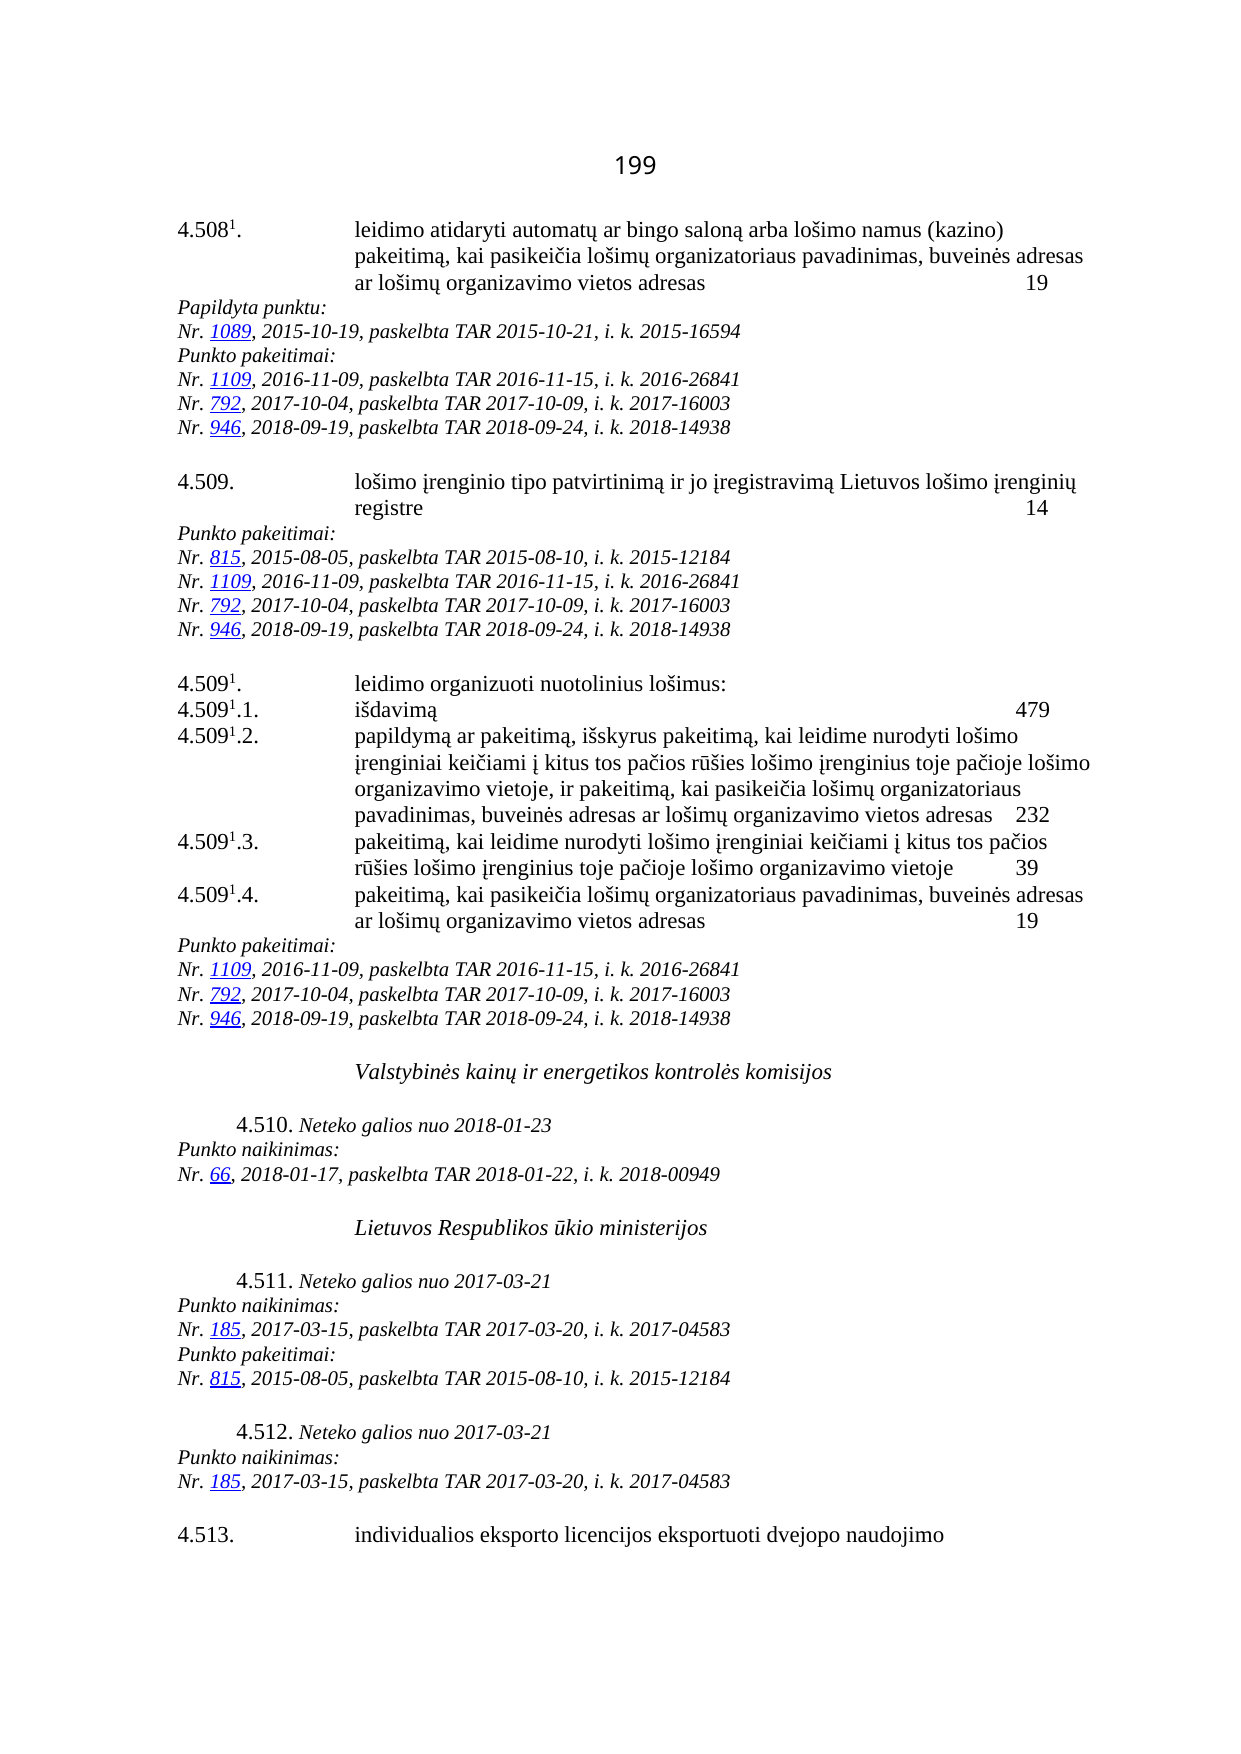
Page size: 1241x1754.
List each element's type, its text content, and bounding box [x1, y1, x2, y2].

text Nr. 185, 2017-03-15, paskelbta TAR 2017-03-20, i. k. 2017-04583 [177, 1317, 1093, 1341]
text Nr. 792, 2017-10-04, paskelbta TAR 2017-10-09, i. k. 2017-16003 [177, 593, 1093, 617]
text Valstybinės kainų ir energetikos kontrolės komisijos [354, 1058, 945, 1111]
text Nr. 1109, 2016-11-09, paskelbta TAR 2016-11-15, i. k. 2016-26841 [177, 957, 1093, 981]
text Punkto pakeitimai: [177, 1341, 1093, 1366]
text 4.511. Neteko galios nuo 2017-03-21 [177, 1267, 1093, 1293]
text 4.510. Neteko galios nuo 2018-01-23 [177, 1111, 1093, 1137]
text Nr. 1089, 2015-10-19, paskelbta TAR 2015-10-21, i. k. 2015-16594 [177, 319, 1093, 343]
text Punkto pakeitimai: [177, 343, 1093, 367]
text Nr. 66, 2018-01-17, paskelbta TAR 2018-01-22, i. k. 2018-00949 [177, 1161, 1093, 1186]
text 4.5091.2. papildymą ar pakeitimą, išskyrus pakeitimą, kai leidime nurodyti lošimo įrenginiai keičiami į kitus tos pačios rūšies lošimo įrenginius toje pačioje lošimo organizavimo vietoje, ir pakeitimą, kai pasikeičia lošimų organizatoriaus pavadinimas, buveinės adresas ar lošimų organizavimo vietos adresas 232 [177, 722, 1093, 828]
text Nr. 1109, 2016-11-09, paskelbta TAR 2016-11-15, i. k. 2016-26841 [177, 367, 1093, 391]
text 4.5091.3. pakeitimą, kai leidime nurodyti lošimo įrenginiai keičiami į kitus tos pačios rūšies lošimo įrenginius toje pačioje lošimo organizavimo vietoje 39 [177, 828, 1093, 881]
text Nr. 946, 2018-09-19, paskelbta TAR 2018-09-24, i. k. 2018-14938 [177, 1006, 1093, 1029]
text 4.5091.1. išdavimą 479 [177, 696, 1093, 722]
text 4.5091.4. pakeitimą, kai pasikeičia lošimų organizatoriaus pavadinimas, buveinės adresas ar lošimų organizavimo vietos adresas 19 [177, 881, 1093, 933]
text 4.5081. leidimo atidaryti automatų ar bingo saloną arba lošimo namus (kazino) pakeitimą, kai pasikeičia lošimų organizatoriaus pavadinimas, buveinės adresas ar lošimų organizavimo vietos adresas 19 [177, 216, 1093, 295]
text 4.5091. leidimo organizuoti nuotolinius lošimus: [177, 670, 1093, 696]
text Nr. 792, 2017-10-04, paskelbta TAR 2017-10-09, i. k. 2017-16003 [177, 391, 1093, 415]
text Nr. 815, 2015-08-05, paskelbta TAR 2015-08-10, i. k. 2015-12184 [177, 1366, 1093, 1389]
text Nr. 946, 2018-09-19, paskelbta TAR 2018-09-24, i. k. 2018-14938 [177, 415, 1093, 439]
text 4.512. Neteko galios nuo 2017-03-21 [177, 1418, 1093, 1445]
text Punkto naikinimas: [177, 1445, 1093, 1469]
text Nr. 815, 2015-08-05, paskelbta TAR 2015-08-10, i. k. 2015-12184 [177, 545, 1093, 569]
text Nr. 946, 2018-09-19, paskelbta TAR 2018-09-24, i. k. 2018-14938 [177, 617, 1093, 641]
text Punkto naikinimas: [177, 1293, 1093, 1317]
text Punkto pakeitimai: [177, 521, 1093, 545]
text 4.509. lošimo įrenginio tipo patvirtinimą ir jo įregistravimą Lietuvos lošimo įrenginių registre 14 [177, 468, 1093, 521]
text Papildyta punktu: [177, 295, 1093, 319]
text Nr. 185, 2017-03-15, paskelbta TAR 2017-03-20, i. k. 2017-04583 [177, 1469, 1093, 1493]
text Punkto naikinimas: [177, 1137, 1093, 1161]
text Nr. 792, 2017-10-04, paskelbta TAR 2017-10-09, i. k. 2017-16003 [177, 981, 1093, 1006]
text Punkto pakeitimai: [177, 933, 1093, 957]
text 4.513. individualios eksporto licencijos eksportuoti dvejopo naudojimo [177, 1522, 945, 1548]
text Lietuvos Respublikos ūkio ministerijos [354, 1214, 945, 1267]
text Nr. 1109, 2016-11-09, paskelbta TAR 2016-11-15, i. k. 2016-26841 [177, 569, 1093, 593]
